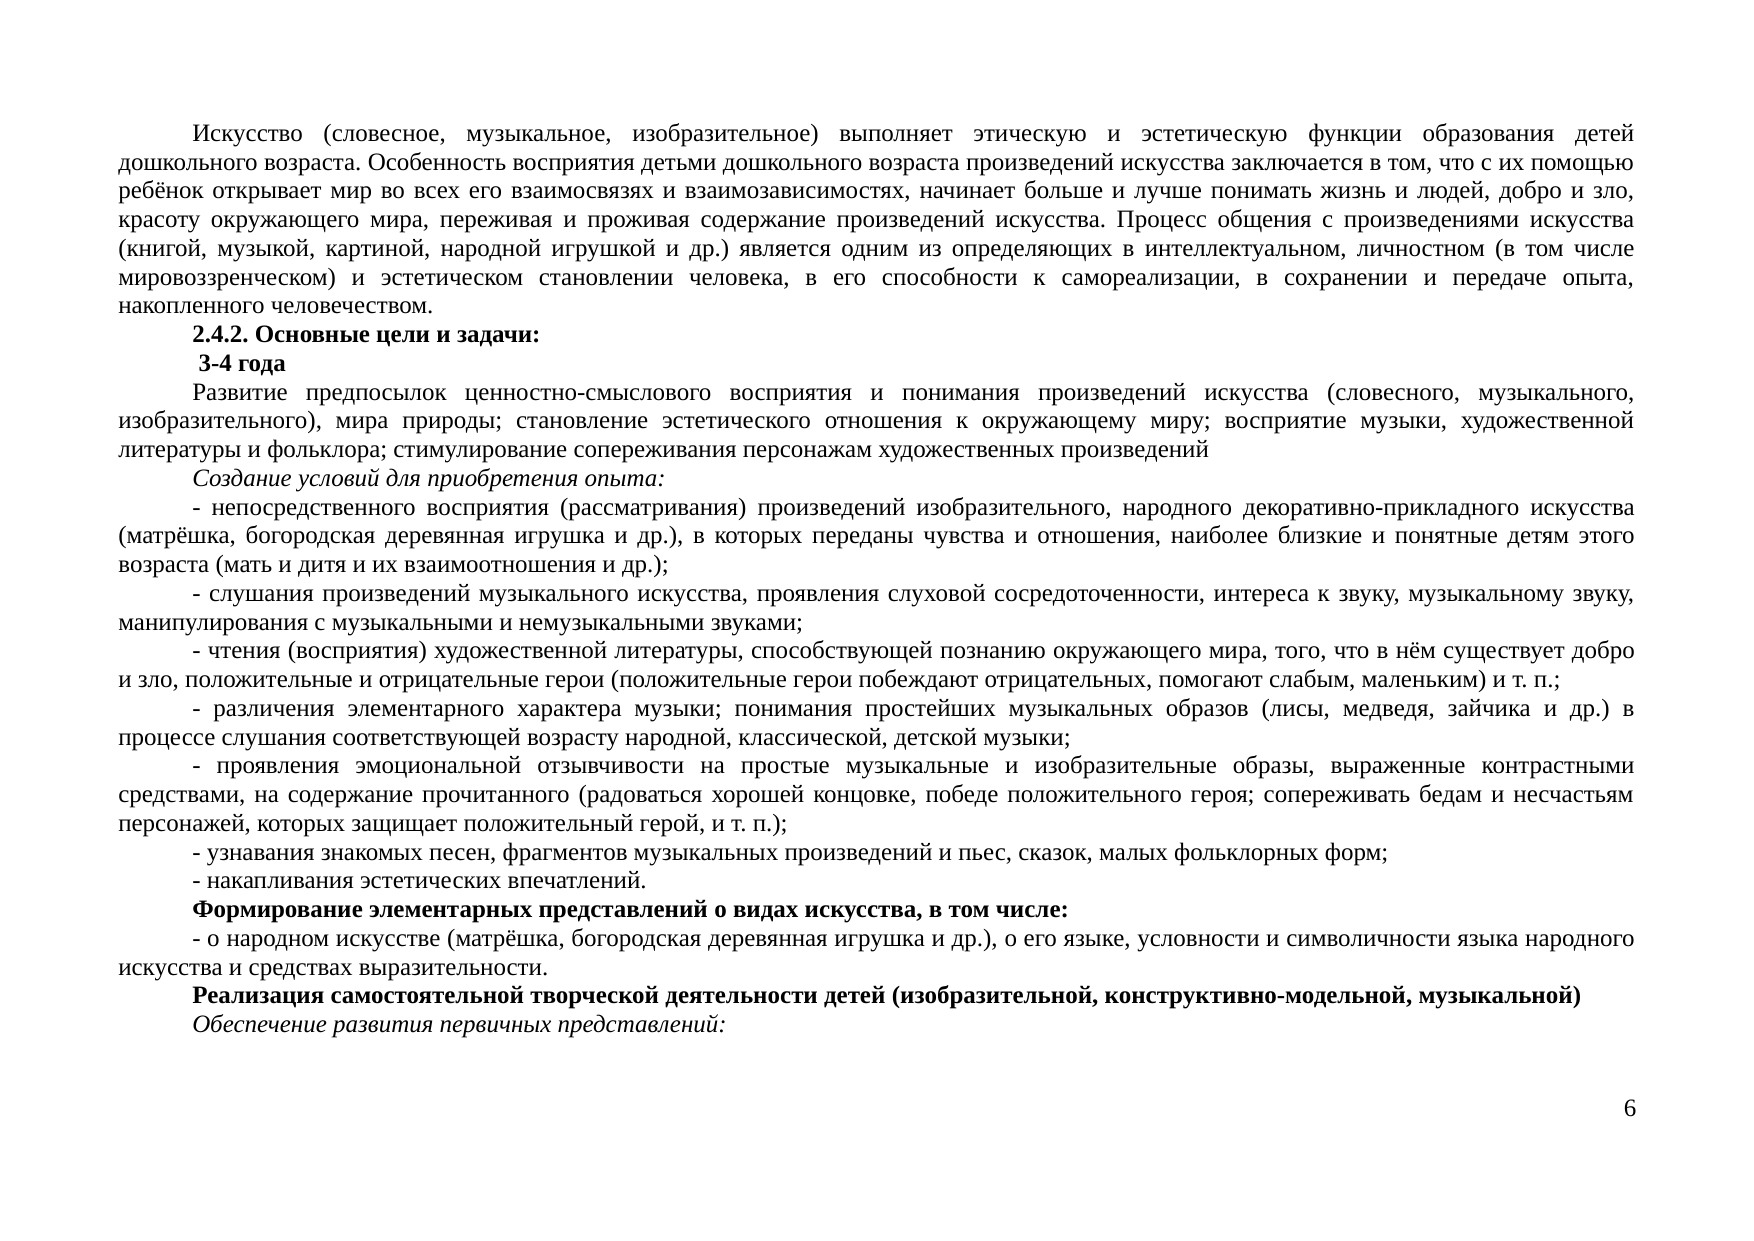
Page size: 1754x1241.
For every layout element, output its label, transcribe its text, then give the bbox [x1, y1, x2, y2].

text - непосредственного восприятия (рассматривания) произведений изобразительного, народного декоративно-прикладного искусства (матрёшка, богородская деревянная игрушка и др.), в которых переданы чувства и отношения, наиболее близкие и понятные детям этого возраста (мать и дитя и их взаимоотношения и др.); [118, 492, 1636, 578]
text - чтения (восприятия) художественной литературы, способствующей познанию окружающего мира, того, что в нём существует добро и зло, положительные и отрицательные герои (положительные герои побеждают отрицательных, помогают слабым, маленьким) и т. п.; [118, 636, 1636, 693]
text Формирование элементарных представлений о видах искусства, в том числе: [118, 894, 1636, 923]
text - проявления эмоциональной отзывчивости на простые музыкальные и изобразительные образы, выраженные контрастными средствами, на содержание прочитанного (радоваться хорошей концовке, победе положительного героя; сопереживать бедам и несчастьям персонажей, которых защищает положительный герой, и т. п.); [118, 751, 1636, 837]
text - узнавания знакомых песен, фрагментов музыкальных произведений и пьес, сказок, малых фольклорных форм; [118, 837, 1636, 866]
text Обеспечение развития первичных представлений: [118, 1009, 1636, 1038]
text Развитие предпосылок ценностно-смыслового восприятия и понимания произведений искусства (словесного, музыкального, изобразительного), мира природы; становление эстетического отношения к окружающему миру; восприятие музыки, художественной литературы и фольклора; стимулирование сопереживания персонажам художественных произведений [118, 377, 1636, 463]
text 2.4.2. Основные цели и задачи: [118, 319, 1636, 348]
text Реализация самостоятельной творческой деятельности детей (изобразительной, конструктивно-модельной, музыкальной) [118, 981, 1636, 1009]
text - различения элементарного характера музыки; понимания простейших музыкальных образов (лисы, медведя, зайчика и др.) в процессе слушания соответствующей возрасту народной, классической, детской музыки; [118, 693, 1636, 751]
text - накапливания эстетических впечатлений. [118, 866, 1636, 894]
text - слушания произведений музыкального искусства, проявления слуховой сосредоточенности, интереса к звуку, музыкальному звуку, манипулирования с музыкальными и немузыкальными звуками; [118, 578, 1636, 636]
text Создание условий для приобретения опыта: [118, 463, 1636, 492]
text Искусство (словесное, музыкальное, изобразительное) выполняет этическую и эстетическую функции образования детей дошкольного возраста. Особенность восприятия детьми дошкольного возраста произведений искусства заключается в том, что с их помощью ребёнок открывает мир во всех его взаимосвязях и взаимозависимостях, начинает больше и лучше понимать жизнь и людей, добро и зло, красоту окружающего мира, переживая и проживая содержание произведений искусства. Процесс общения с произведениями искусства (книгой, музыкой, картиной, народной игрушкой и др.) является одним из определяющих в интеллектуальном, личностном (в том числе мировоззренческом) и эстетическом становлении человека, в его способности к самореализации, в сохранении и передаче опыта, накопленного человечеством. [118, 118, 1636, 319]
text - о народном искусстве (матрёшка, богородская деревянная игрушка и др.), о его языке, условности и символичности языка народного искусства и средствах выразительности. [118, 923, 1636, 981]
text 3-4 года [118, 348, 1636, 377]
